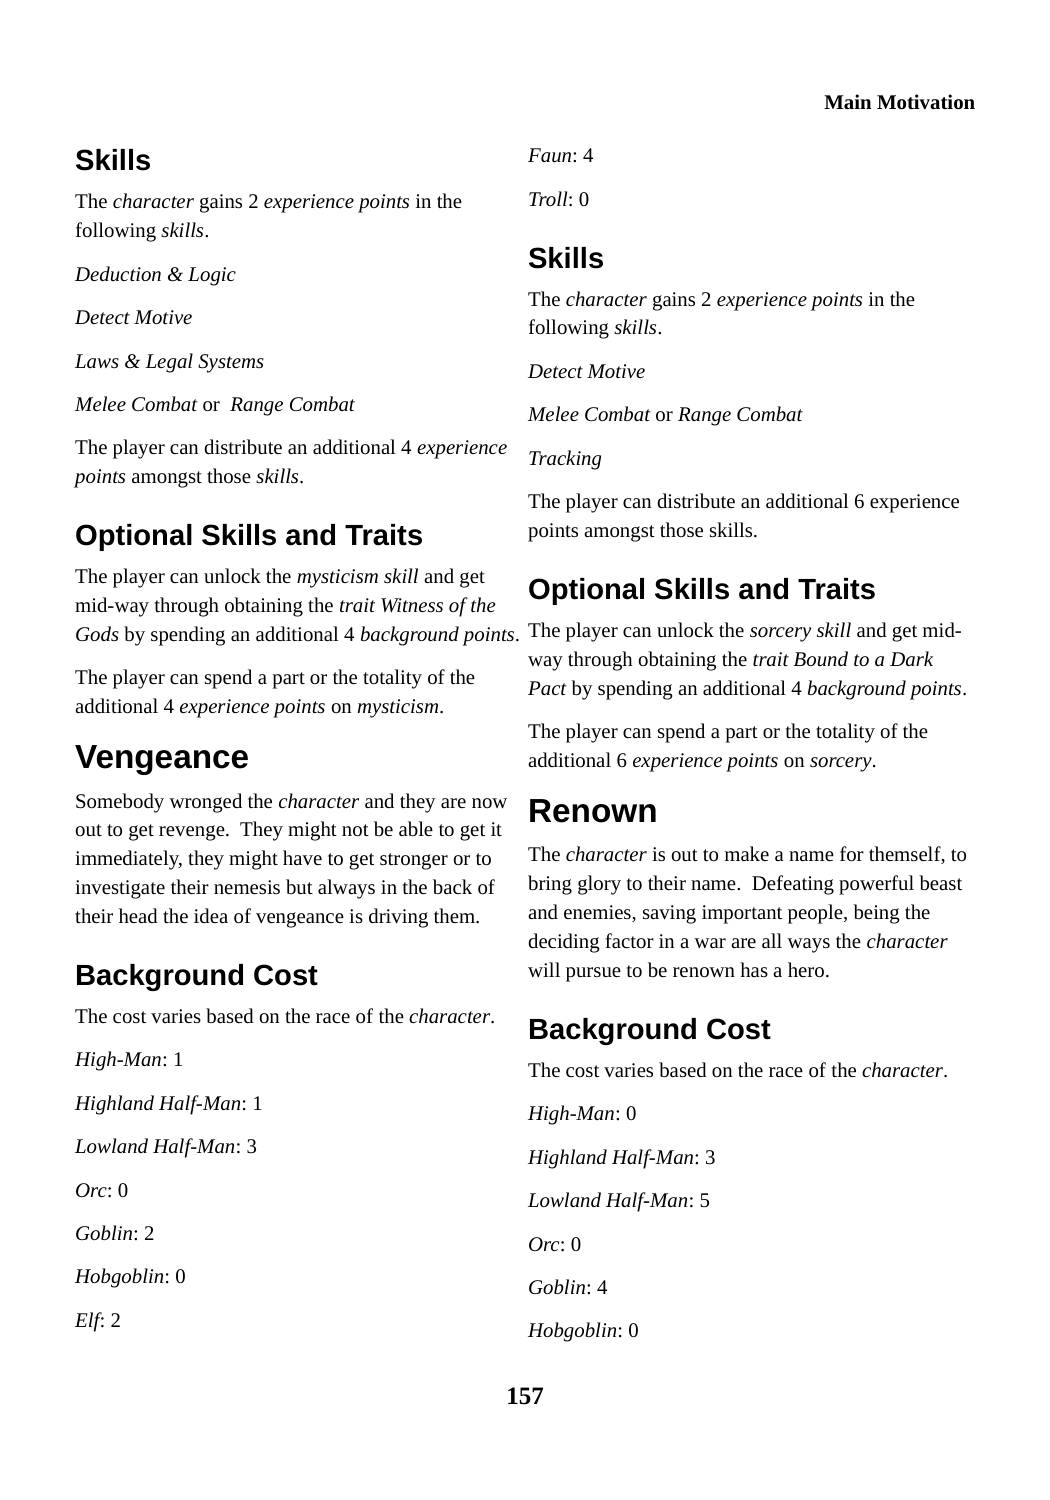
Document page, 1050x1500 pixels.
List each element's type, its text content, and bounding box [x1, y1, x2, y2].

text The character is out to make a name for themself, to bring glory to their name. Defeating powerful beast and enemies, saving important people, being the deciding factor in a war are all ways the character will pursue to be renown has a hero. [528, 842, 975, 982]
text The player can unlock the mysticism skill and get mid-way through obtaining the trait Witness of the Gods by spending an additional 4 background points. [75, 564, 522, 646]
text Somebody wronged the character and they are now out to get revenge. They might not be able to get it immediately, they might have to get stronger or to investigate their nemesis but always in the back of their head the idea of vengeance is driving them. [75, 788, 522, 928]
subtitle Optional Skills and Traits [528, 572, 975, 606]
text Melee Combat or Range Combat [75, 392, 522, 416]
text The character gains 2 experience points in the following skills. [528, 287, 975, 339]
text Elf: 2 [75, 1308, 522, 1332]
text The character gains 2 experience points in the following skills. [75, 189, 522, 242]
text The cost varies based on the race of the character. [75, 1004, 522, 1028]
text Highland Half-Man: 3 [528, 1144, 975, 1169]
text Orc: 0 [75, 1178, 522, 1202]
text Goblin: 2 [75, 1221, 522, 1245]
text Detect Motive [528, 359, 975, 383]
text Highland Half-Man: 1 [75, 1091, 522, 1115]
text Faun: 4 [528, 143, 975, 167]
subtitle Skills [528, 241, 975, 274]
text Melee Combat or Range Combat [528, 402, 975, 426]
subtitle Optional Skills and Traits [75, 518, 522, 552]
text High-Man: 0 [528, 1101, 975, 1125]
text Troll: 0 [528, 187, 975, 211]
text The player can distribute an additional 6 experience points amongst those skills. [528, 489, 975, 542]
text Hobgoblin: 0 [528, 1318, 975, 1342]
text Goblin: 4 [528, 1275, 975, 1299]
text High-Man: 1 [75, 1047, 522, 1071]
subtitle Background Cost [528, 1012, 975, 1045]
text Tracking [528, 446, 975, 470]
text Laws & Legal Systems [75, 348, 522, 373]
text The player can distribute an additional 4 experience points amongst those skills. [75, 435, 522, 488]
text Lowland Half-Man: 5 [528, 1188, 975, 1212]
text The player can spend a part or the totality of the additional 6 experience points on sorcery. [528, 719, 975, 772]
text The player can unlock the sorcery skill and get mid-way through obtaining the trait Bound to a Dark Pact by spending an additional 4 background points. [528, 618, 975, 700]
text Detect Motive [75, 305, 522, 329]
subtitle Vengeance [75, 738, 522, 776]
text The cost varies based on the race of the character. [528, 1058, 975, 1082]
subtitle Skills [75, 143, 522, 177]
text Deduction & Logic [75, 262, 522, 286]
text Orc: 0 [528, 1231, 975, 1256]
subtitle Renown [528, 791, 975, 830]
text Hobgoblin: 0 [75, 1264, 522, 1288]
text The player can spend a part or the totality of the additional 4 experience points on mysticism. [75, 665, 522, 718]
subtitle Background Cost [75, 958, 522, 991]
text Lowland Half-Man: 3 [75, 1134, 522, 1158]
